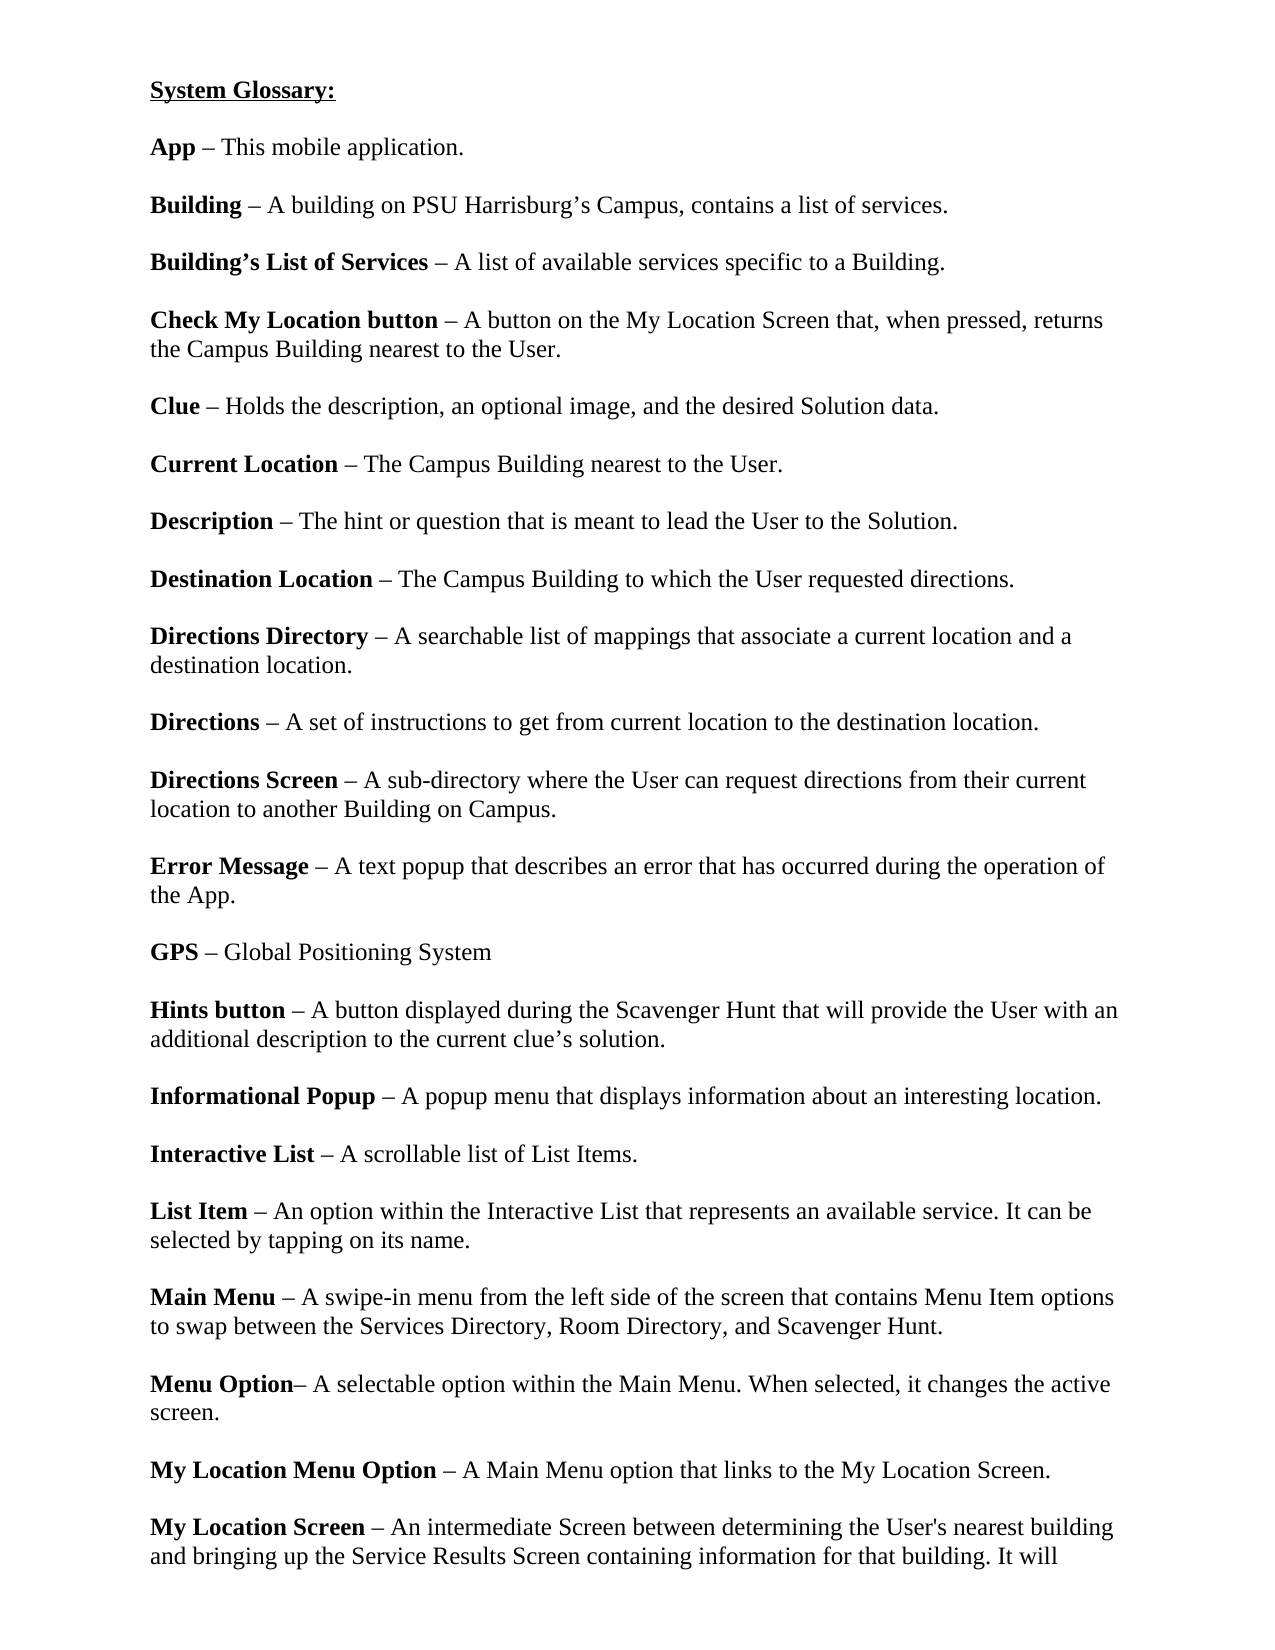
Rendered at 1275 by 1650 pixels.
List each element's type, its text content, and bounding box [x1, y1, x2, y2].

text List Item – An option within the Interactive List that represents an available service. It can be selected by tapping on its name. [150, 1196, 1125, 1254]
text Current Location – The Campus Building nearest to the User. [150, 449, 1125, 477]
text Directions – A set of instructions to get from current location to the destination location. [150, 707, 1125, 736]
text My Location Menu Option – A Main Menu option that links to the My Location Screen. [150, 1455, 1125, 1484]
text GPS – Global Positioning System [150, 937, 1125, 966]
text Building’s List of Services – A list of available services specific to a Building. [150, 247, 1125, 276]
text Description – The hint or question that is meant to lead the User to the Solution. [150, 506, 1125, 535]
text Interactive List – A scrollable list of List Items. [150, 1139, 1125, 1167]
text Destination Location – The Campus Building to which the User requested directions. [150, 564, 1125, 592]
text System Glossary: [150, 75, 1125, 104]
text Hints button – A button displayed during the Scavenger Hunt that will provide the User with an additional description to the current clue’s solution. [150, 995, 1125, 1052]
text Informational Popup – A popup menu that displays information about an interesting location. [150, 1081, 1125, 1110]
text App – This mobile application. [150, 132, 1125, 161]
text Building – A building on PSU Harrisburg’s Campus, contains a list of services. [150, 190, 1125, 219]
text Directions Directory – A searchable list of mappings that associate a current location and a destination location. [150, 621, 1125, 679]
text Main Menu – A swipe-in menu from the left side of the screen that contains Menu Item options to swap between the Services Directory, Room Directory, and Scavenger Hunt. [150, 1282, 1125, 1340]
text Menu Option– A selectable option within the Main Menu. When selected, it changes the active screen. [150, 1369, 1125, 1426]
text Directions Screen – A sub-directory where the User can request directions from their current location to another Building on Campus. [150, 765, 1125, 822]
text Error Message – A text popup that describes an error that has occurred during the operation of the App. [150, 851, 1125, 909]
text Clue – Holds the description, an optional image, and the desired Solution data. [150, 391, 1125, 420]
text My Location Screen – An intermediate Screen between determining the User's nearest building and bringing up the Service Results Screen containing information for that building. It will [150, 1512, 1125, 1570]
text Check My Location button – A button on the My Location Screen that, when pressed, returns the Campus Building nearest to the User. [150, 305, 1125, 362]
